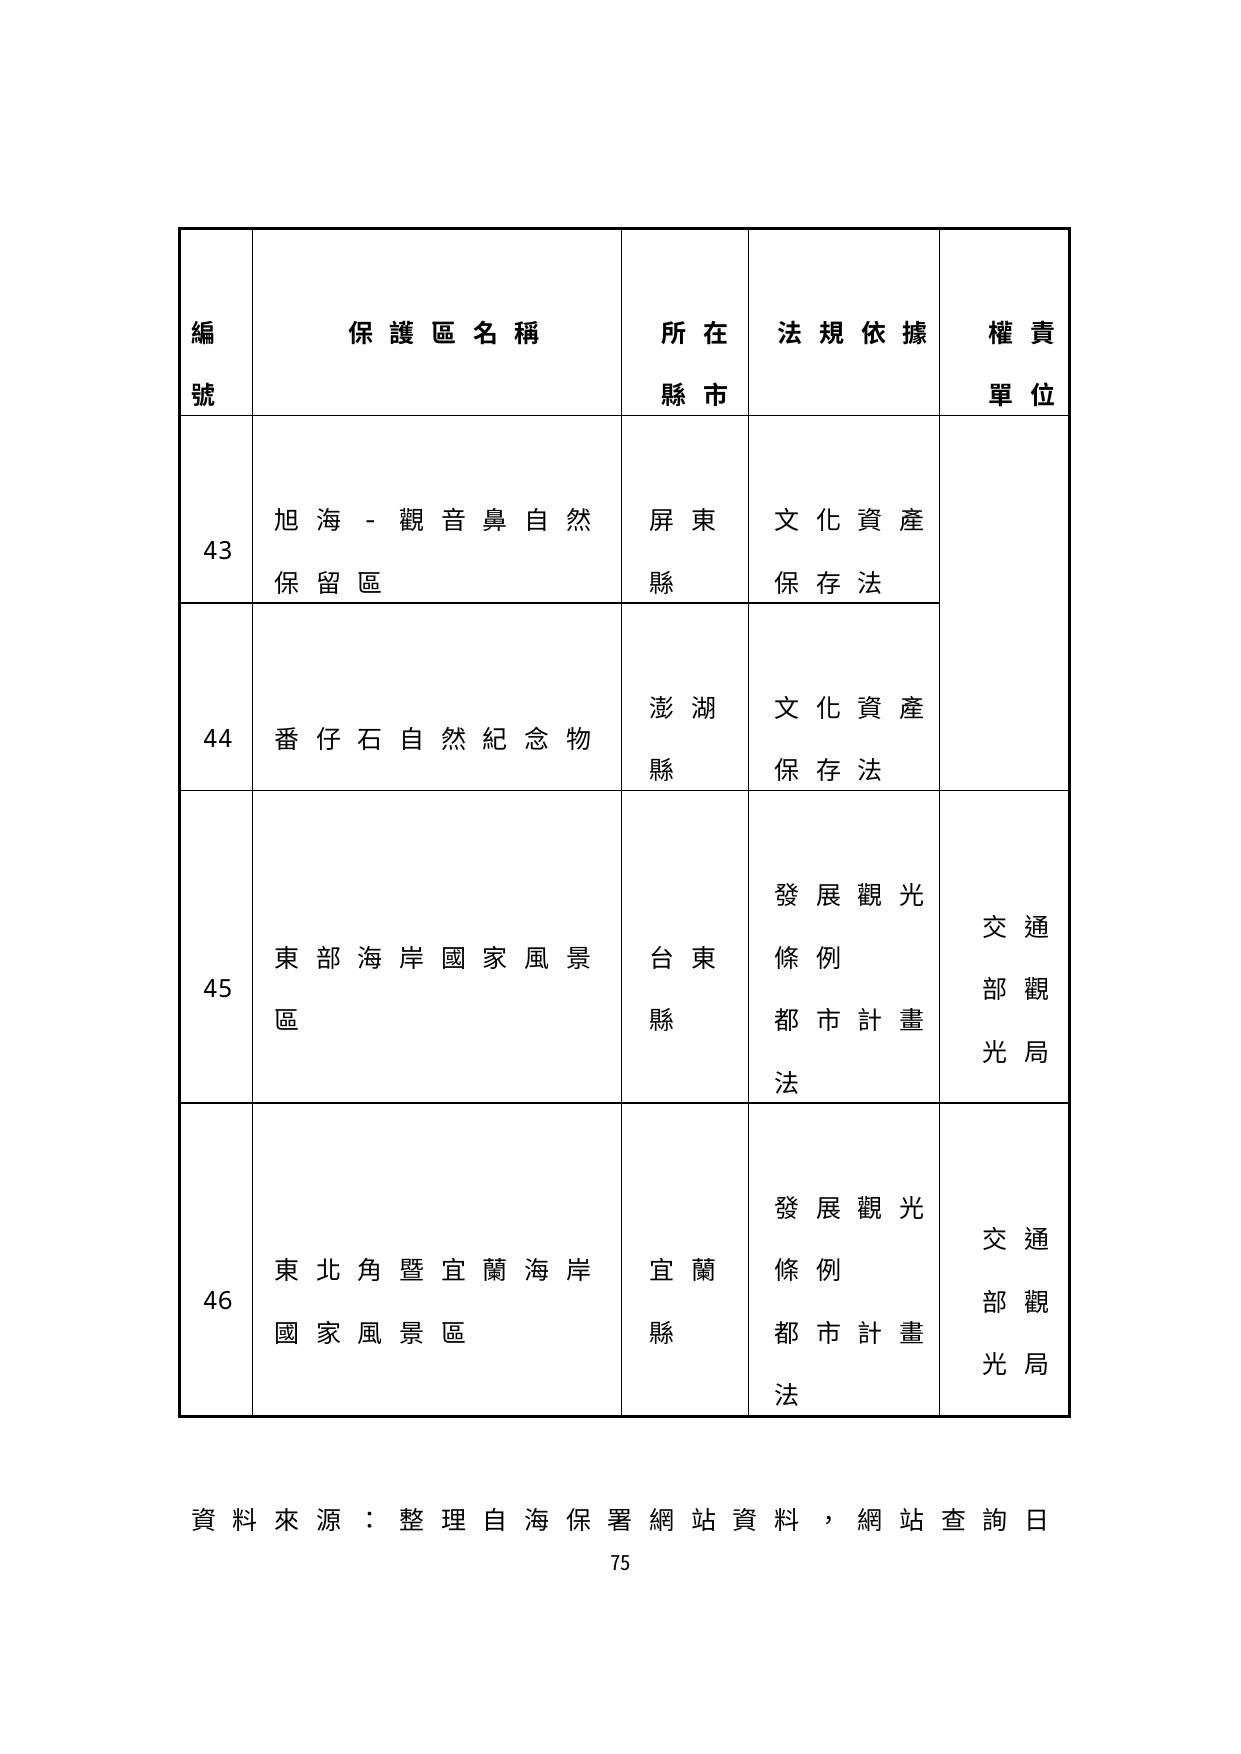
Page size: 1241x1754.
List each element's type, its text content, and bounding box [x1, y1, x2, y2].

table_cell [940, 416, 1068, 790]
table_cell 文化資產保存法 [749, 604, 939, 790]
table_cell 旭海-觀音鼻自然保留區 [253, 416, 621, 602]
table_cell 交通部觀光局 [940, 1104, 1068, 1415]
table_cell 宜蘭縣 [622, 1104, 748, 1415]
table_header 權責單位 [940, 230, 1068, 415]
table_cell 番仔石自然紀念物 [253, 604, 621, 790]
table_cell 44 [181, 604, 252, 790]
table_header 法規依據 [749, 230, 939, 415]
table_cell 文化資產保存法 [749, 416, 939, 602]
table_cell 46 [181, 1104, 252, 1415]
table_header 保護區名稱 [253, 230, 621, 415]
table_header 編號 [181, 230, 252, 415]
table_cell 發展觀光條例 都市計畫法 [749, 791, 939, 1102]
table_cell 東北角暨宜蘭海岸國家風景區 [253, 1104, 621, 1415]
table_cell 澎湖縣 [622, 604, 748, 790]
table_cell 發展觀光條例 都市計畫法 [749, 1104, 939, 1415]
table_cell 東部海岸國家風景區 [253, 791, 621, 1102]
table_cell 45 [181, 791, 252, 1102]
table_cell 交通部觀光局 [940, 791, 1068, 1102]
table_cell 台東縣 [622, 791, 748, 1102]
table_cell 43 [181, 416, 252, 602]
table_header 所在縣市 [622, 230, 748, 415]
text 資料來源：整理自海保署網站資料，網站查詢日 [180, 1477, 1058, 1540]
table_cell 屏東縣 [622, 416, 748, 602]
